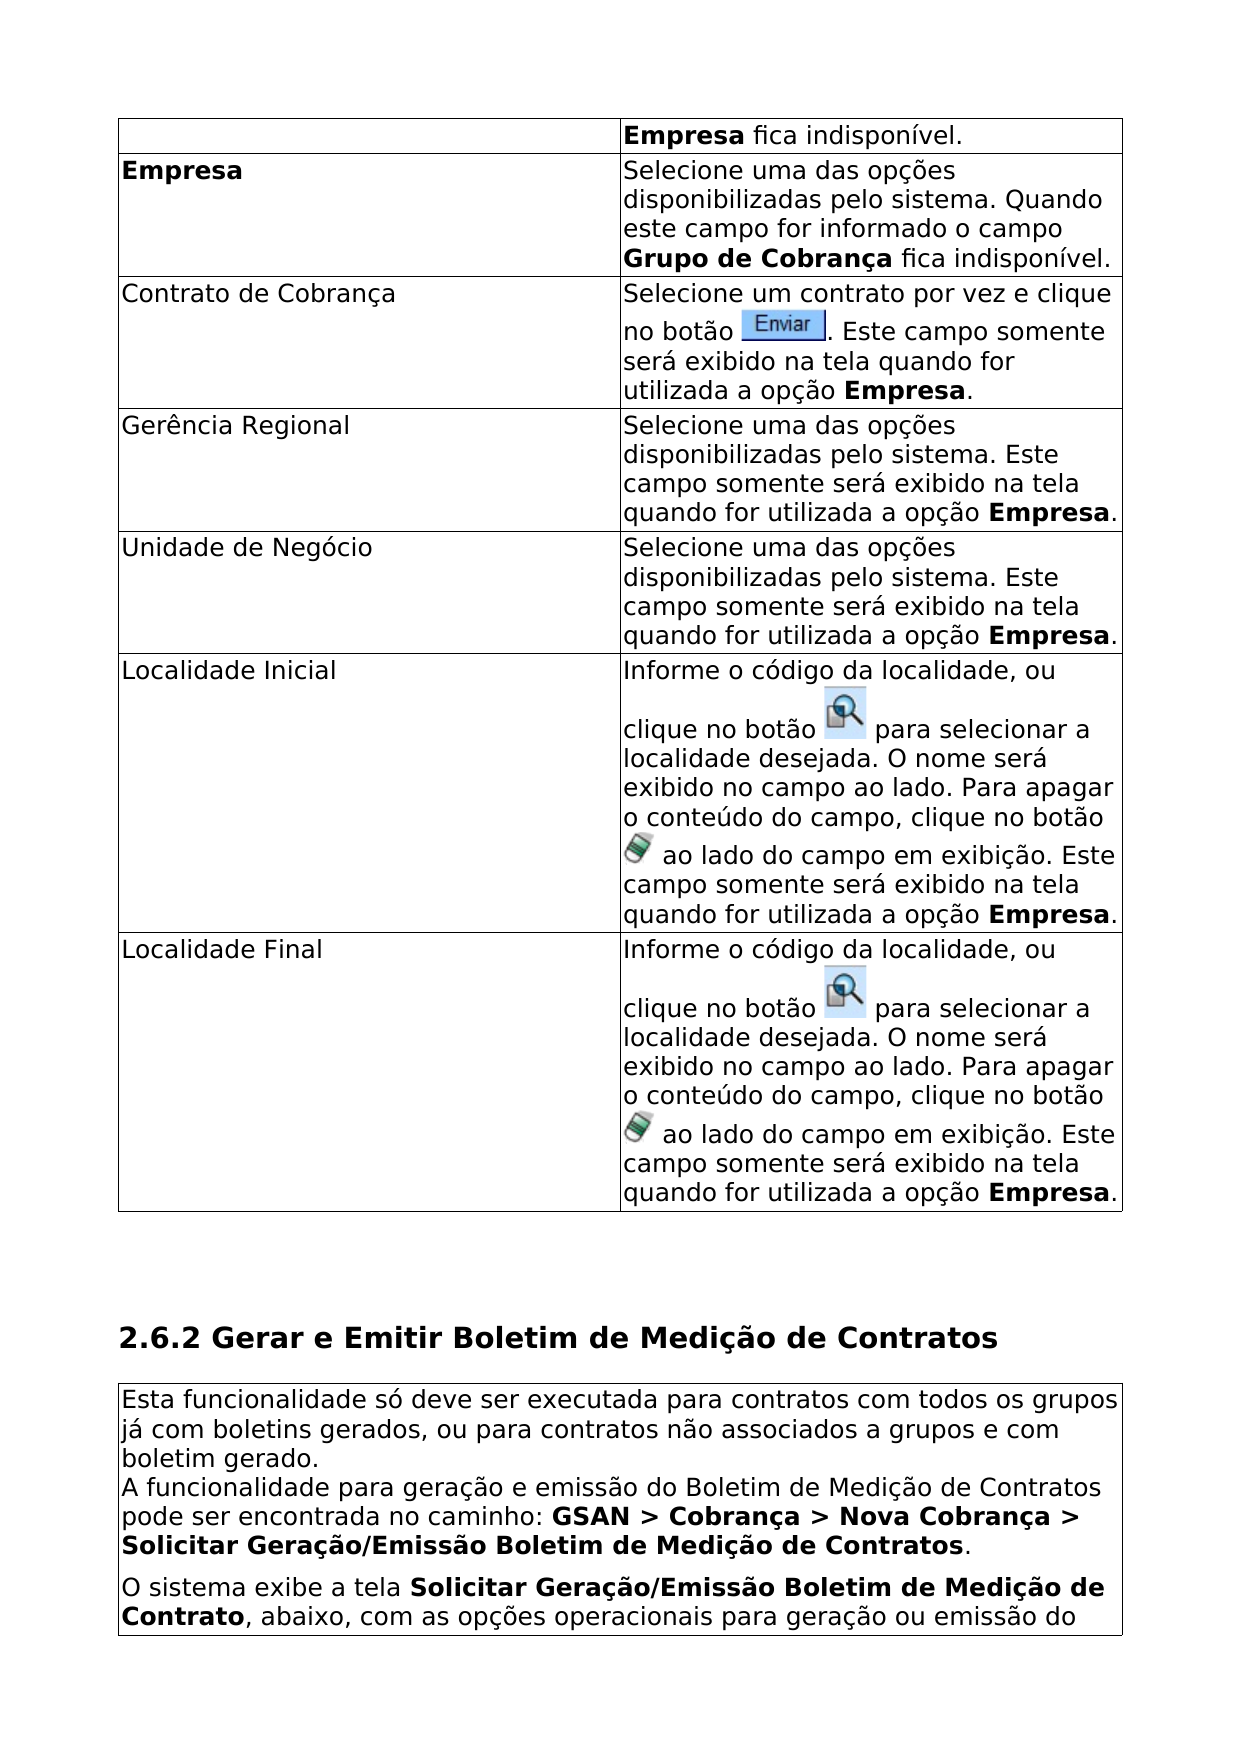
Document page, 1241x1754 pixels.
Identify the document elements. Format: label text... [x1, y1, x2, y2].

table_cell Selecione uma das opções disponibilizadas pelo sistema. Este campo somente será exibido na tela quando for utilizada a opção Empresa. [621, 409, 1122, 531]
subtitle 2.6.2 Gerar e Emitir Boletim de Medição de Contratos [118, 1321, 1122, 1355]
table_header Esta funcionalidade só deve ser executada para contratos com todos os grupos já com boletins gerados, ou para contratos não associados a grupos e com boletim gerado. A funcionalidade para geração e emissão do Boletim de Medição de Contratos pode ser encontrada no caminho: GSAN > Cobrança > Nova Cobrança > Solicitar Geração/Emissão Boletim de Medição de Contratos. O sistema exibe a tela Solicitar Geração/Emissão Boletim de Medição de Contrato, abaixo, com as opções operacionais para geração ou emissão do [119, 1384, 1122, 1634]
table_cell Selecione um contrato por vez e clique no botão . Este campo somente será exibido na tela quando for utilizada a opção Empresa. [621, 277, 1122, 408]
table_cell Selecione uma das opções disponibilizadas pelo sistema. Este campo somente será exibido na tela quando for utilizada a opção Empresa. [621, 532, 1122, 653]
picture [824, 685, 867, 739]
picture [824, 964, 867, 1018]
table_cell Empresa [119, 154, 620, 276]
table_cell Informe o código da localidade, ou clique no botão para selecionar a localidade desejada. O nome será exibido no campo ao lado. Para apagar o conteúdo do campo, clique no botão ao lado do campo em exibição. Este campo somente será exibido na tela quando for utilizada a opção Empresa. [621, 933, 1122, 1211]
table_cell Empresa fica indisponível. [621, 119, 1122, 153]
picture [622, 832, 655, 865]
table_cell Contrato de Cobrança [119, 277, 620, 408]
table_cell Localidade Final [119, 933, 620, 1211]
table_cell Gerência Regional [119, 409, 620, 531]
table_cell [119, 119, 620, 153]
table_cell Localidade Inicial [119, 654, 620, 932]
table_cell Selecione uma das opções disponibilizadas pelo sistema. Quando este campo for informado o campo Grupo de Cobrança fica indisponível. [621, 154, 1122, 276]
table_cell Informe o código da localidade, ou clique no botão para selecionar a localidade desejada. O nome será exibido no campo ao lado. Para apagar o conteúdo do campo, clique no botão ao lado do campo em exibição. Este campo somente será exibido na tela quando for utilizada a opção Empresa. [621, 654, 1122, 932]
picture [741, 308, 826, 341]
picture [622, 1110, 655, 1144]
table_cell Unidade de Negócio [119, 532, 620, 653]
